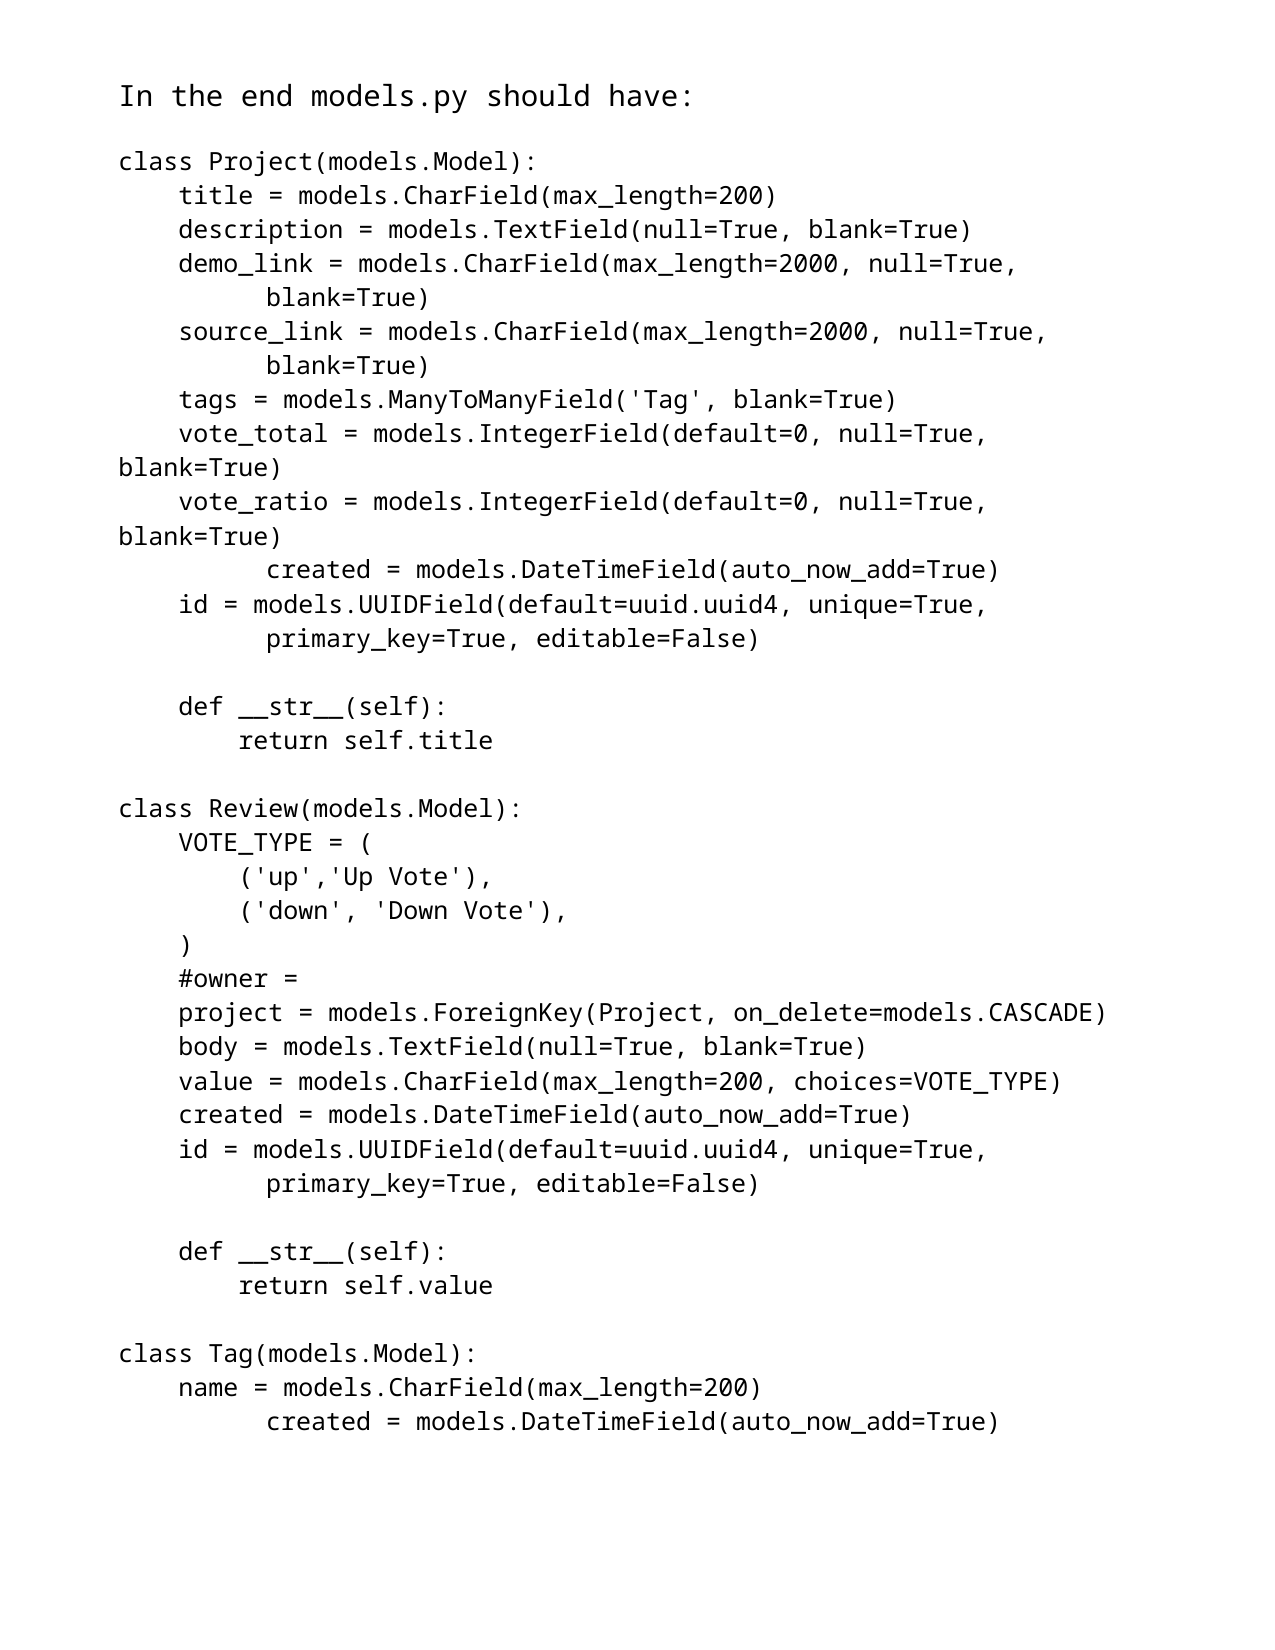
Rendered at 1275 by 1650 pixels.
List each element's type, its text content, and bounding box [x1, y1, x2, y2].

text created = models.DateTimeField(auto_now_add=True) [118, 1404, 1157, 1438]
text ('down', 'Down Vote'), [118, 893, 1157, 927]
text ) [118, 927, 1157, 961]
text VOTE_TYPE = ( [118, 825, 1157, 859]
text class Project(models.Model): [118, 143, 1157, 177]
text demo_link = models.CharField(max_length=2000, null=True, blank=True) [118, 246, 1157, 314]
text def __str__(self): [118, 1233, 1157, 1267]
text #owner = [118, 961, 1157, 995]
text title = models.CharField(max_length=200) [118, 177, 1157, 212]
text def __str__(self): [118, 688, 1157, 722]
text ('up','Up Vote'), [118, 859, 1157, 893]
text class Review(models.Model): [118, 791, 1157, 825]
text description = models.TextField(null=True, blank=True) [118, 212, 1157, 246]
text project = models.ForeignKey(Project, on_delete=models.CASCADE) [118, 995, 1157, 1029]
text In the end models.py should have: [118, 75, 1157, 115]
text body = models.TextField(null=True, blank=True) [118, 1029, 1157, 1063]
text created = models.DateTimeField(auto_now_add=True) [118, 552, 1157, 586]
text return self.value [118, 1267, 1157, 1302]
text vote_total = models.IntegerField(default=0, null=True, blank=True) [118, 416, 1157, 484]
text id = models.UUIDField(default=uuid.uuid4, unique=True, primary_key=True, editable=False) [118, 586, 1157, 654]
text id = models.UUIDField(default=uuid.uuid4, unique=True, primary_key=True, editable=False) [118, 1131, 1157, 1199]
text name = models.CharField(max_length=200) [118, 1370, 1157, 1404]
text class Tag(models.Model): [118, 1336, 1157, 1370]
text return self.title [118, 722, 1157, 757]
text source_link = models.CharField(max_length=2000, null=True, blank=True) [118, 314, 1157, 382]
text vote_ratio = models.IntegerField(default=0, null=True, blank=True) [118, 484, 1157, 552]
text created = models.DateTimeField(auto_now_add=True) [118, 1097, 1157, 1131]
text value = models.CharField(max_length=200, choices=VOTE_TYPE) [118, 1063, 1157, 1097]
text tags = models.ManyToManyField('Tag', blank=True) [118, 382, 1157, 416]
